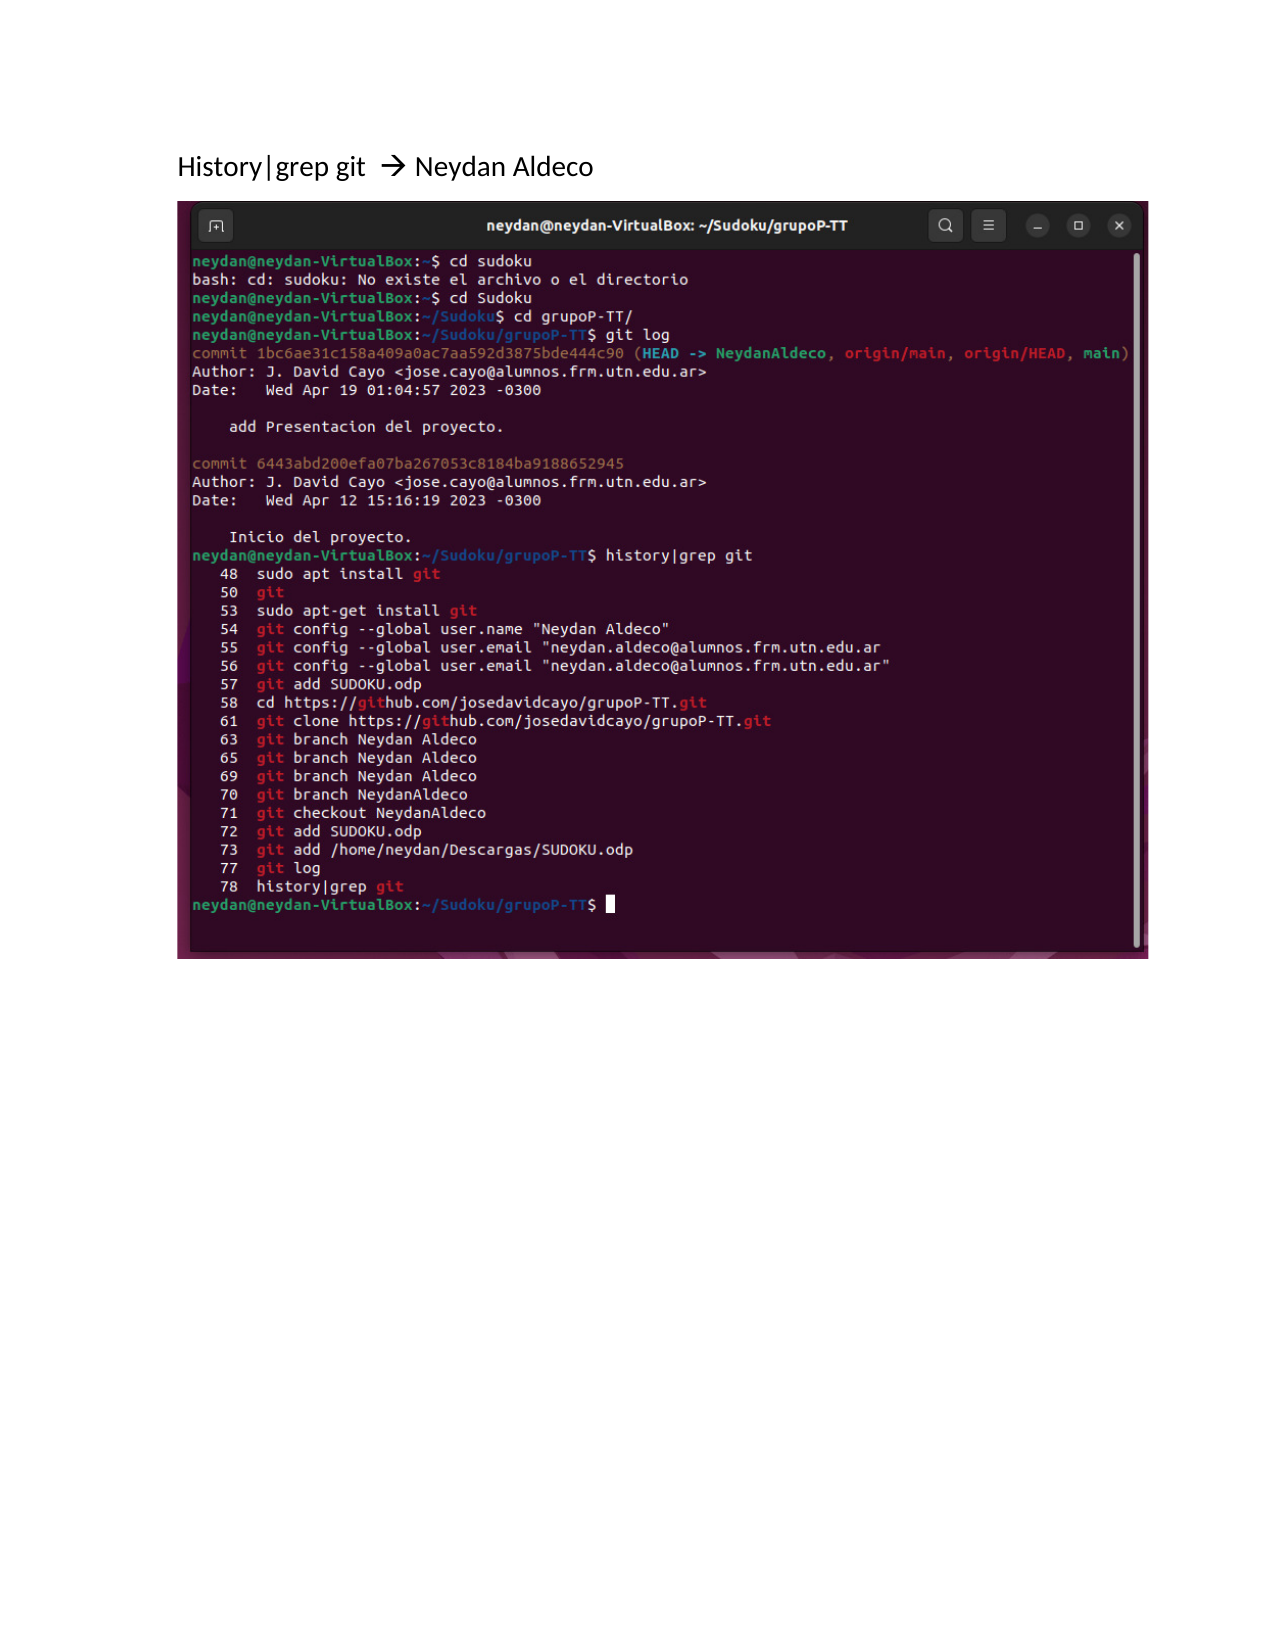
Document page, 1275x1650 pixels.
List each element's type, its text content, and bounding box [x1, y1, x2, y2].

text History|grep git  Neydan Aldeco [177, 148, 1098, 183]
